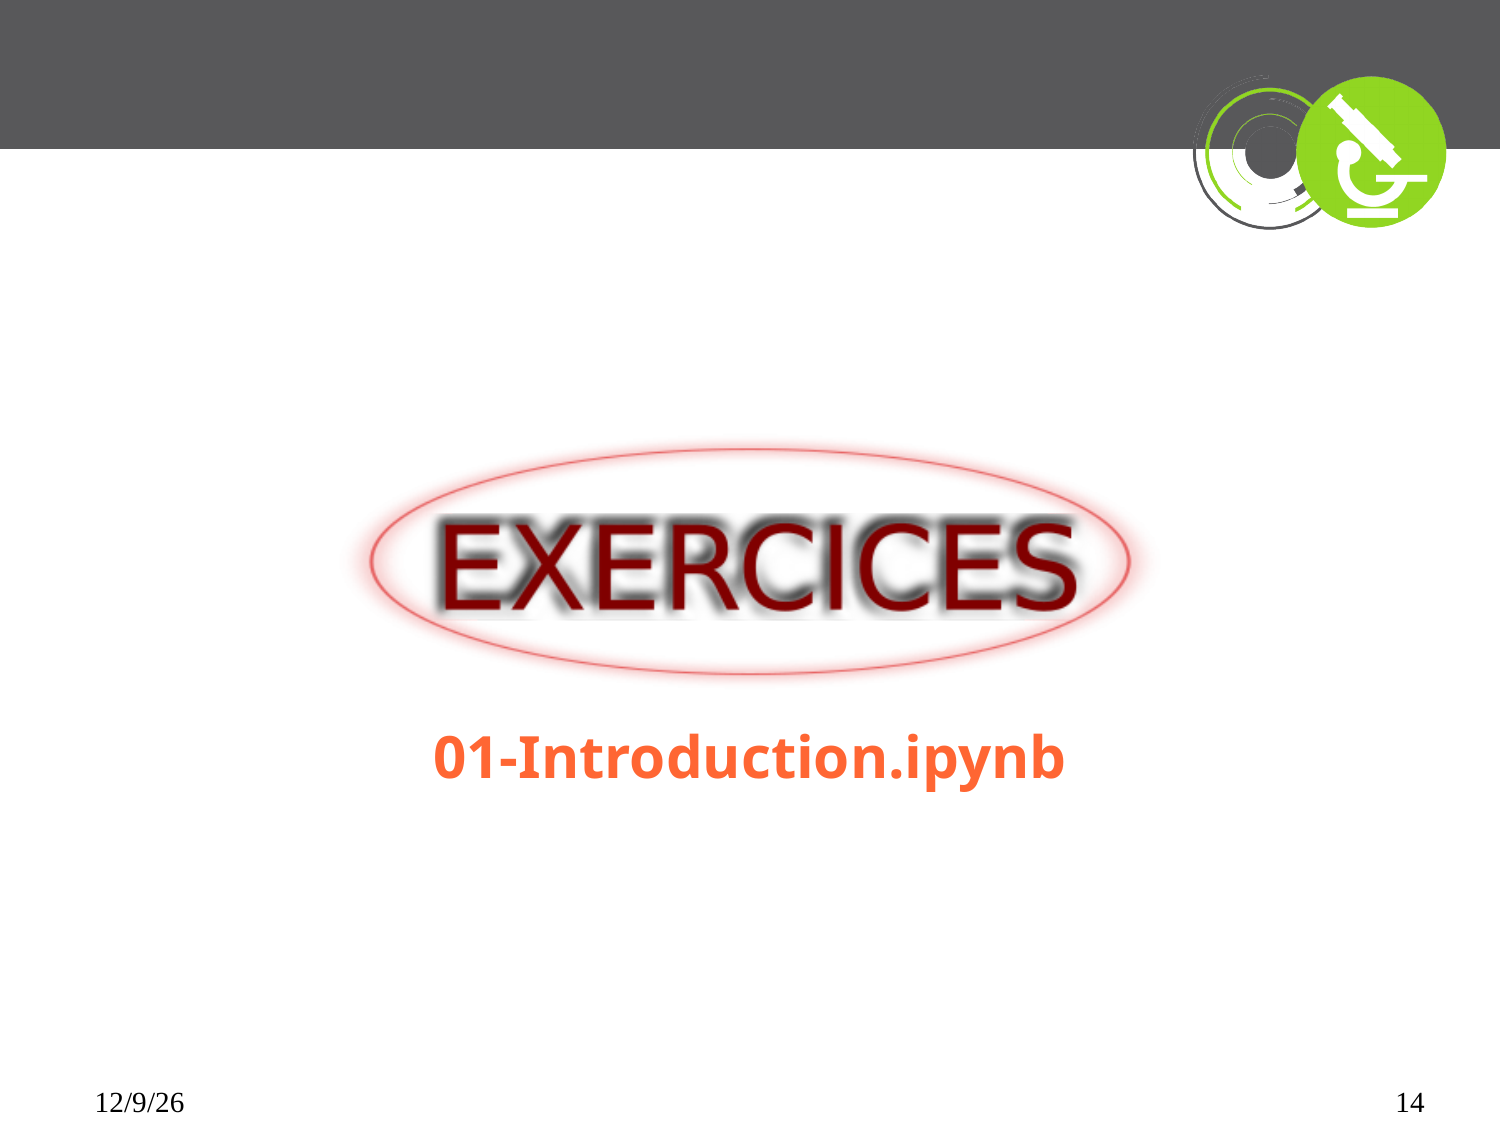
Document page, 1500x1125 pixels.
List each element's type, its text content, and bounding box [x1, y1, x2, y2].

text_box 01-Introduction.ipynb [153, 685, 1347, 827]
picture [296, 427, 1205, 685]
picture [1188, 69, 1453, 236]
